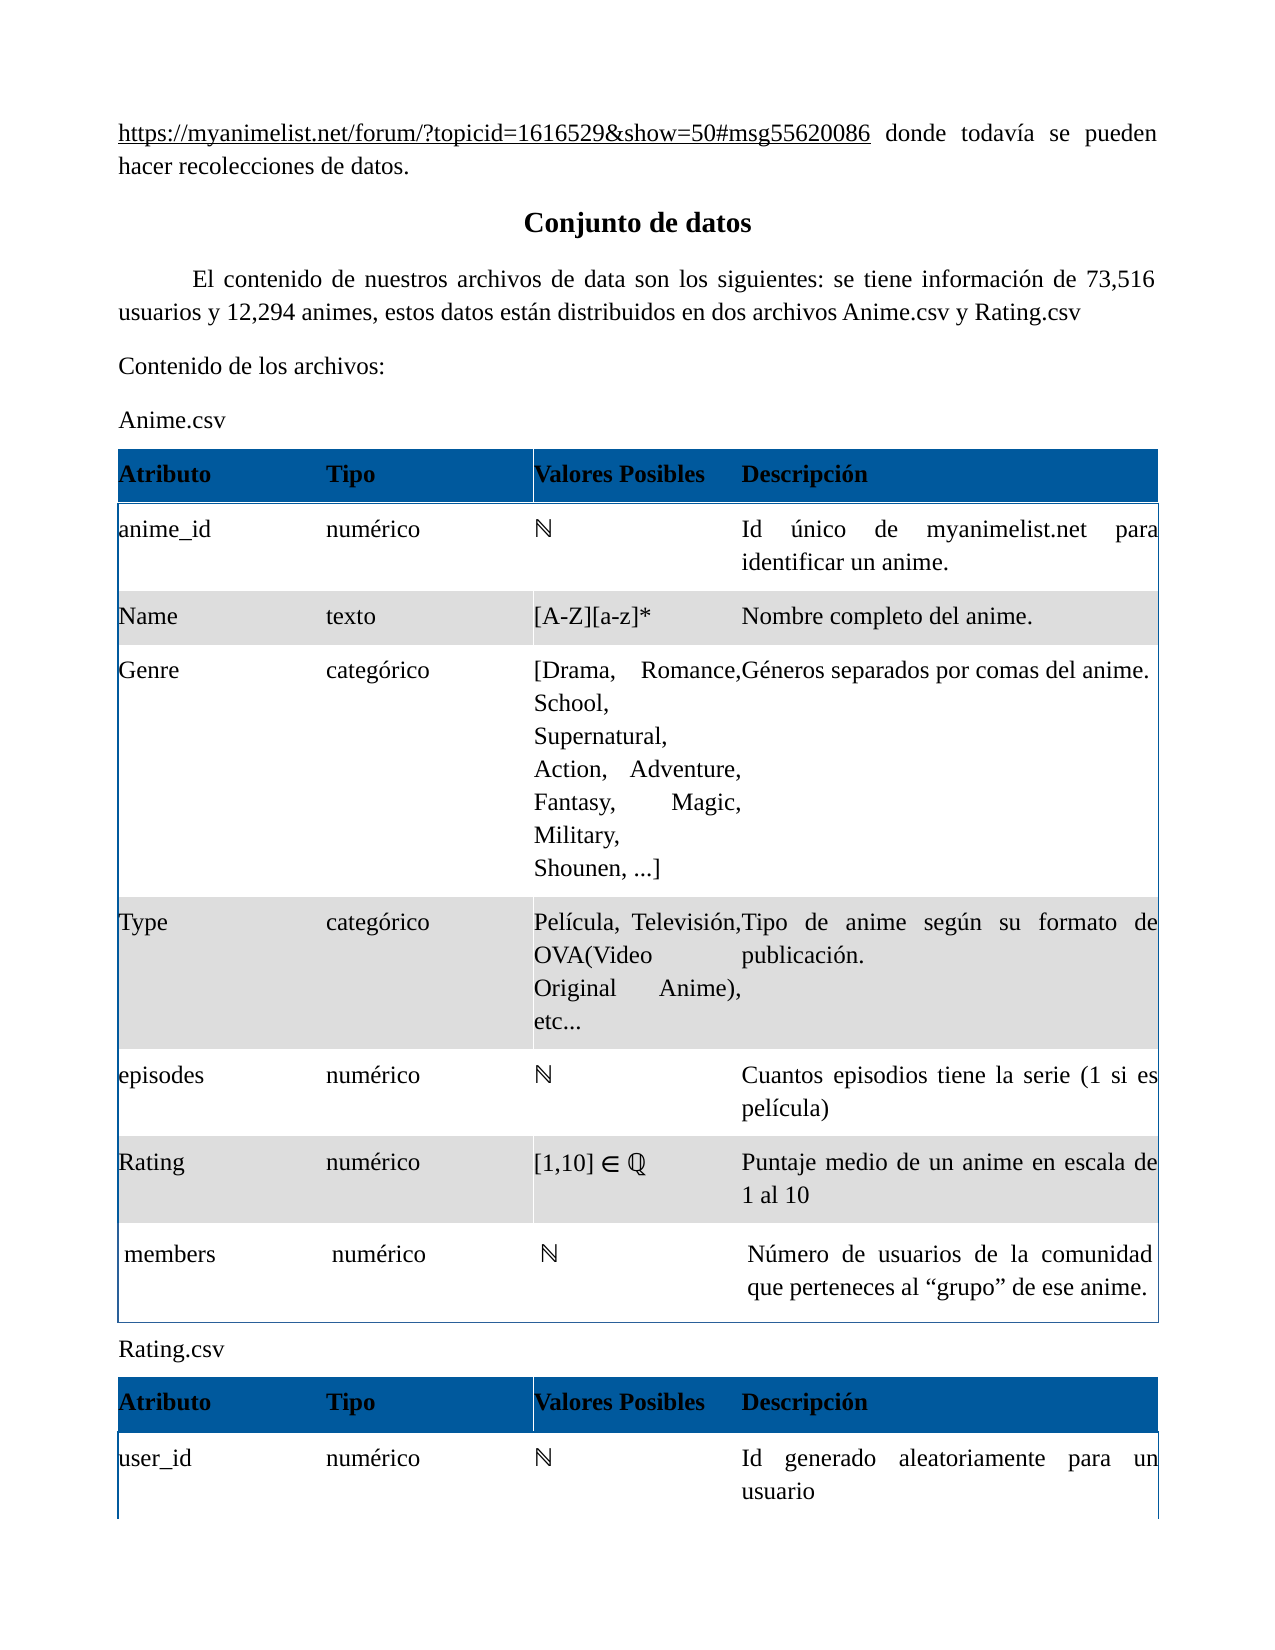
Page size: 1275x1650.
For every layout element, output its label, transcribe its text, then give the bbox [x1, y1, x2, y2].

table_header Atributo [118, 449, 326, 502]
text Anime.csv [118, 405, 1157, 434]
text Conjunto de datos [118, 205, 1157, 238]
table_cell ℕ [534, 504, 741, 591]
table_header Descripción [741, 449, 1158, 502]
table_cell numérico [326, 1050, 533, 1136]
table_cell ℕ [534, 1433, 741, 1519]
table_cell Id único de myanimelist.net para identificar un anime. [741, 504, 1158, 591]
table_cell Película, Televisión, OVA(Video Original Anime), etc... [534, 897, 741, 1049]
table_cell numérico [326, 504, 533, 591]
table_cell [Drama, Romance, School, Supernatural, Action, Adventure, Fantasy, Magic, Military, Shounen, ...] [534, 645, 741, 897]
table_cell numérico [326, 1136, 533, 1223]
table_cell Type [119, 897, 326, 1049]
table_cell categórico [326, 645, 533, 897]
table_cell anime_id [119, 504, 326, 591]
text Rating.csv [118, 1334, 1157, 1362]
table_cell numérico [326, 1433, 533, 1519]
table_cell ℕ [534, 1050, 741, 1136]
text Contenido de los archivos: [118, 351, 1157, 380]
table_cell [A-Z][a-z]* [534, 591, 741, 645]
table_header Descripción [741, 1377, 1158, 1431]
table_cell Cuantos episodios tiene la serie (1 si es película) [741, 1050, 1158, 1136]
table_cell Name [119, 591, 326, 645]
table_header Valores Posibles [534, 449, 741, 502]
table_cell categórico [326, 897, 533, 1049]
table_cell [1,10] ∈ ℚ [534, 1136, 741, 1223]
table_cell Puntaje medio de un anime en escala de 1 al 10 [741, 1136, 1158, 1223]
table_cell Número de usuarios de la comunidad que perteneces al “grupo” de ese anime. [741, 1223, 1158, 1322]
table_header Atributo [118, 1377, 326, 1431]
table_header Tipo [326, 1377, 533, 1431]
table_header Tipo [326, 449, 533, 502]
table_cell Géneros separados por comas del anime. [741, 645, 1158, 897]
table_cell ℕ [534, 1223, 741, 1322]
table_cell Id generado aleatoriamente para un usuario [741, 1433, 1158, 1519]
table_cell Nombre completo del anime. [741, 591, 1158, 645]
table_header Valores Posibles [534, 1377, 741, 1431]
table_cell texto [326, 591, 533, 645]
table_cell Genre [119, 645, 326, 897]
table_cell numérico [326, 1223, 533, 1322]
table_cell user_id [119, 1433, 326, 1519]
table_cell Rating [119, 1136, 326, 1223]
table_cell Tipo de anime según su formato de publicación. [741, 897, 1158, 1049]
table_cell members [119, 1223, 326, 1322]
text El contenido de nuestros archivos de data son los siguientes: se tiene información de 73,516 usuarios y 12,294 animes, estos datos están distribuidos en dos archivos Anime.csv y Rating.csv [118, 264, 1157, 326]
table_cell episodes [119, 1050, 326, 1136]
text https://myanimelist.net/forum/?topicid=1616529&show=50#msg55620086 donde todavía se pueden hacer recolecciones de datos. [118, 118, 1157, 180]
